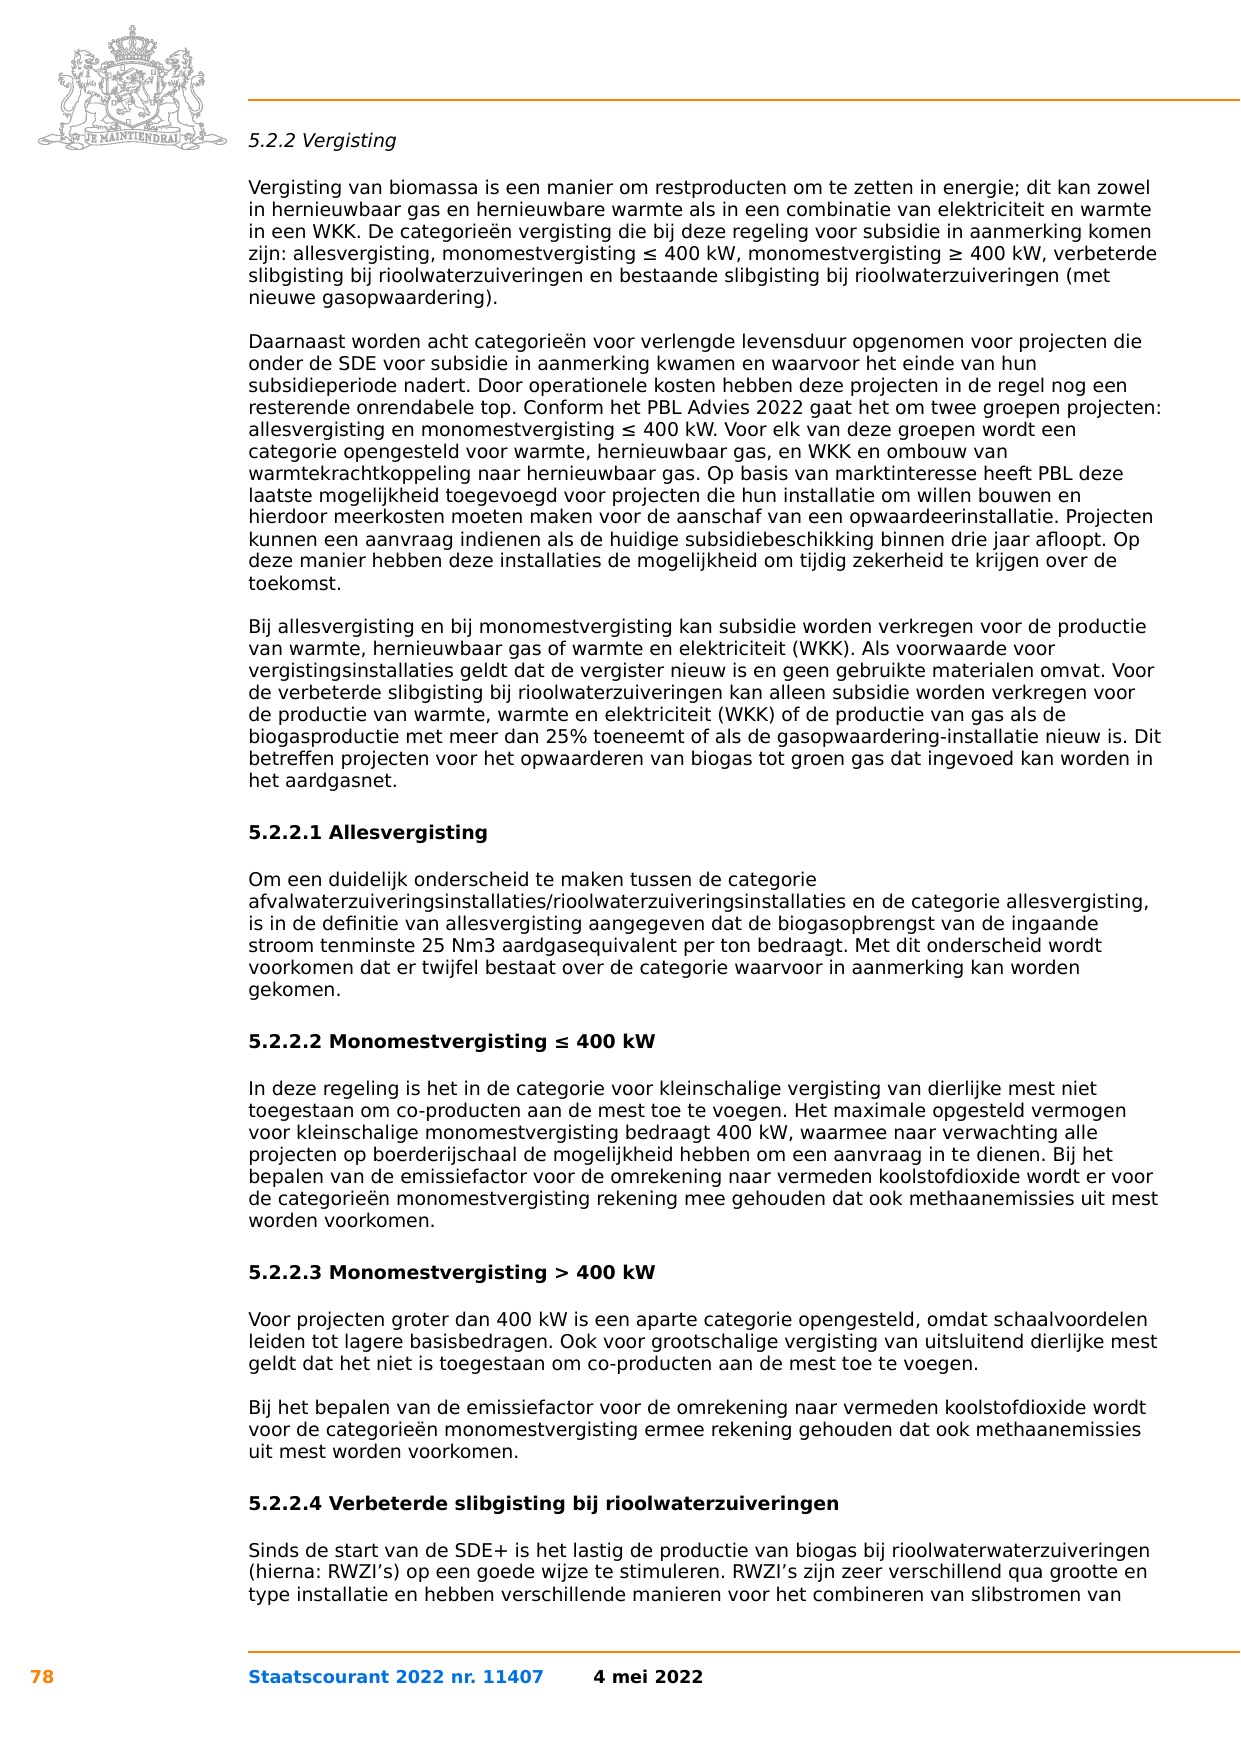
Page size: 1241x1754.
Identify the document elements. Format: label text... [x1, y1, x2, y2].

subtitle 5.2.2.3 Monomestvergisting > 400 kW [248, 1262, 1163, 1284]
text Voor projecten groter dan 400 kW is een aparte categorie opengesteld, omdat schaalvoordelen leiden tot lagere basisbedragen. Ook voor grootschalige vergisting van uitsluitend dierlijke mest geldt dat het niet is toegestaan om co-producten aan de mest toe te voegen. [248, 1309, 1163, 1375]
subtitle 5.2.2.2 Monomestvergisting ≤ 400 kW [248, 1031, 1163, 1053]
subtitle 5.2.2.4 Verbeterde slibgisting bij rioolwaterzuiveringen [248, 1492, 1163, 1514]
text Bij allesvergisting en bij monomestvergisting kan subsidie worden verkregen voor de productie van warmte, hernieuwbaar gas of warmte en elektriciteit (WKK). Als voorwaarde voor vergistingsinstallaties geldt dat de vergister nieuw is en geen gebruikte materialen omvat. Voor de verbeterde slibgisting bij rioolwaterzuiveringen kan alleen subsidie worden verkregen voor de productie van warmte, warmte en elektriciteit (WKK) of de productie van gas als de biogasproductie met meer dan 25% toeneemt of als de gasopwaardering-installatie nieuw is. Dit betreffen projecten voor het opwaarderen van biogas tot groen gas dat ingevoed kan worden in het aardgasnet. [248, 616, 1163, 792]
subtitle 5.2.2 Vergisting [248, 130, 1163, 152]
text Daarnaast worden acht categorieën voor verlengde levensduur opgenomen voor projecten die onder de SDE voor subsidie in aanmerking kwamen en waarvoor het einde van hun subsidieperiode nadert. Door operationele kosten hebben deze projecten in de regel nog een resterende onrendabele top. Conform het PBL Advies 2022 gaat het om twee groepen projecten: allesvergisting en monomestvergisting ≤ 400 kW. Voor elk van deze groepen wordt een categorie opengesteld voor warmte, hernieuwbaar gas, en WKK en ombouw van warmtekrachtkoppeling naar hernieuwbaar gas. Op basis van marktinteresse heeft PBL deze laatste mogelijkheid toegevoegd voor projecten die hun installatie om willen bouwen en hierdoor meerkosten moeten maken voor de aanschaf van een opwaardeerinstallatie. Projecten kunnen een aanvraag indienen als de huidige subsidiebeschikking binnen drie jaar afloopt. Op deze manier hebben deze installaties de mogelijkheid om tijdig zekerheid te krijgen over de toekomst. [248, 331, 1163, 594]
text Vergisting van biomassa is een manier om restproducten om te zetten in energie; dit kan zowel in hernieuwbaar gas en hernieuwbare warmte als in een combinatie van elektriciteit en warmte in een WKK. De categorieën vergisting die bij deze regeling voor subsidie in aanmerking komen zijn: allesvergisting, monomestvergisting ≤ 400 kW, monomestvergisting ≥ 400 kW, verbeterde slibgisting bij rioolwaterzuiveringen en bestaande slibgisting bij rioolwaterzuiveringen (met nieuwe gasopwaardering). [248, 177, 1163, 309]
subtitle 5.2.2.1 Allesvergisting [248, 822, 1163, 844]
text In deze regeling is het in de categorie voor kleinschalige vergisting van dierlijke mest niet toegestaan om co-producten aan de mest toe te voegen. Het maximale opgesteld vermogen voor kleinschalige monomestvergisting bedraagt 400 kW, waarmee naar verwachting alle projecten op boerderijschaal de mogelijkheid hebben om een aanvraag in te dienen. Bij het bepalen van de emissiefactor voor de omrekening naar vermeden koolstofdioxide wordt er voor de categorieën monomestvergisting rekening mee gehouden dat ook methaanemissies uit mest worden voorkomen. [248, 1078, 1163, 1232]
text Sinds de start van de SDE+ is het lastig de productie van biogas bij rioolwaterwaterzuiveringen (hierna: RWZI’s) op een goede wijze te stimuleren. RWZI’s zijn zeer verschillend qua grootte en type installatie en hebben verschillende manieren voor het combineren van slibstromen van [248, 1539, 1163, 1605]
picture [38, 25, 227, 150]
text Bij het bepalen van de emissiefactor voor de omrekening naar vermeden koolstofdioxide wordt voor de categorieën monomestvergisting ermee rekening gehouden dat ook methaanemissies uit mest worden voorkomen. [248, 1397, 1163, 1462]
text Om een duidelijk onderscheid te maken tussen de categorie afvalwaterzuiveringsinstallaties/rioolwaterzuiveringsinstallaties en de categorie allesvergisting, is in de definitie van allesvergisting aangegeven dat de biogasopbrengst van de ingaande stroom tenminste 25 Nm3 aardgasequivalent per ton bedraagt. Met dit onderscheid wordt voorkomen dat er twijfel bestaat over de categorie waarvoor in aanmerking kan worden gekomen. [248, 869, 1163, 1001]
